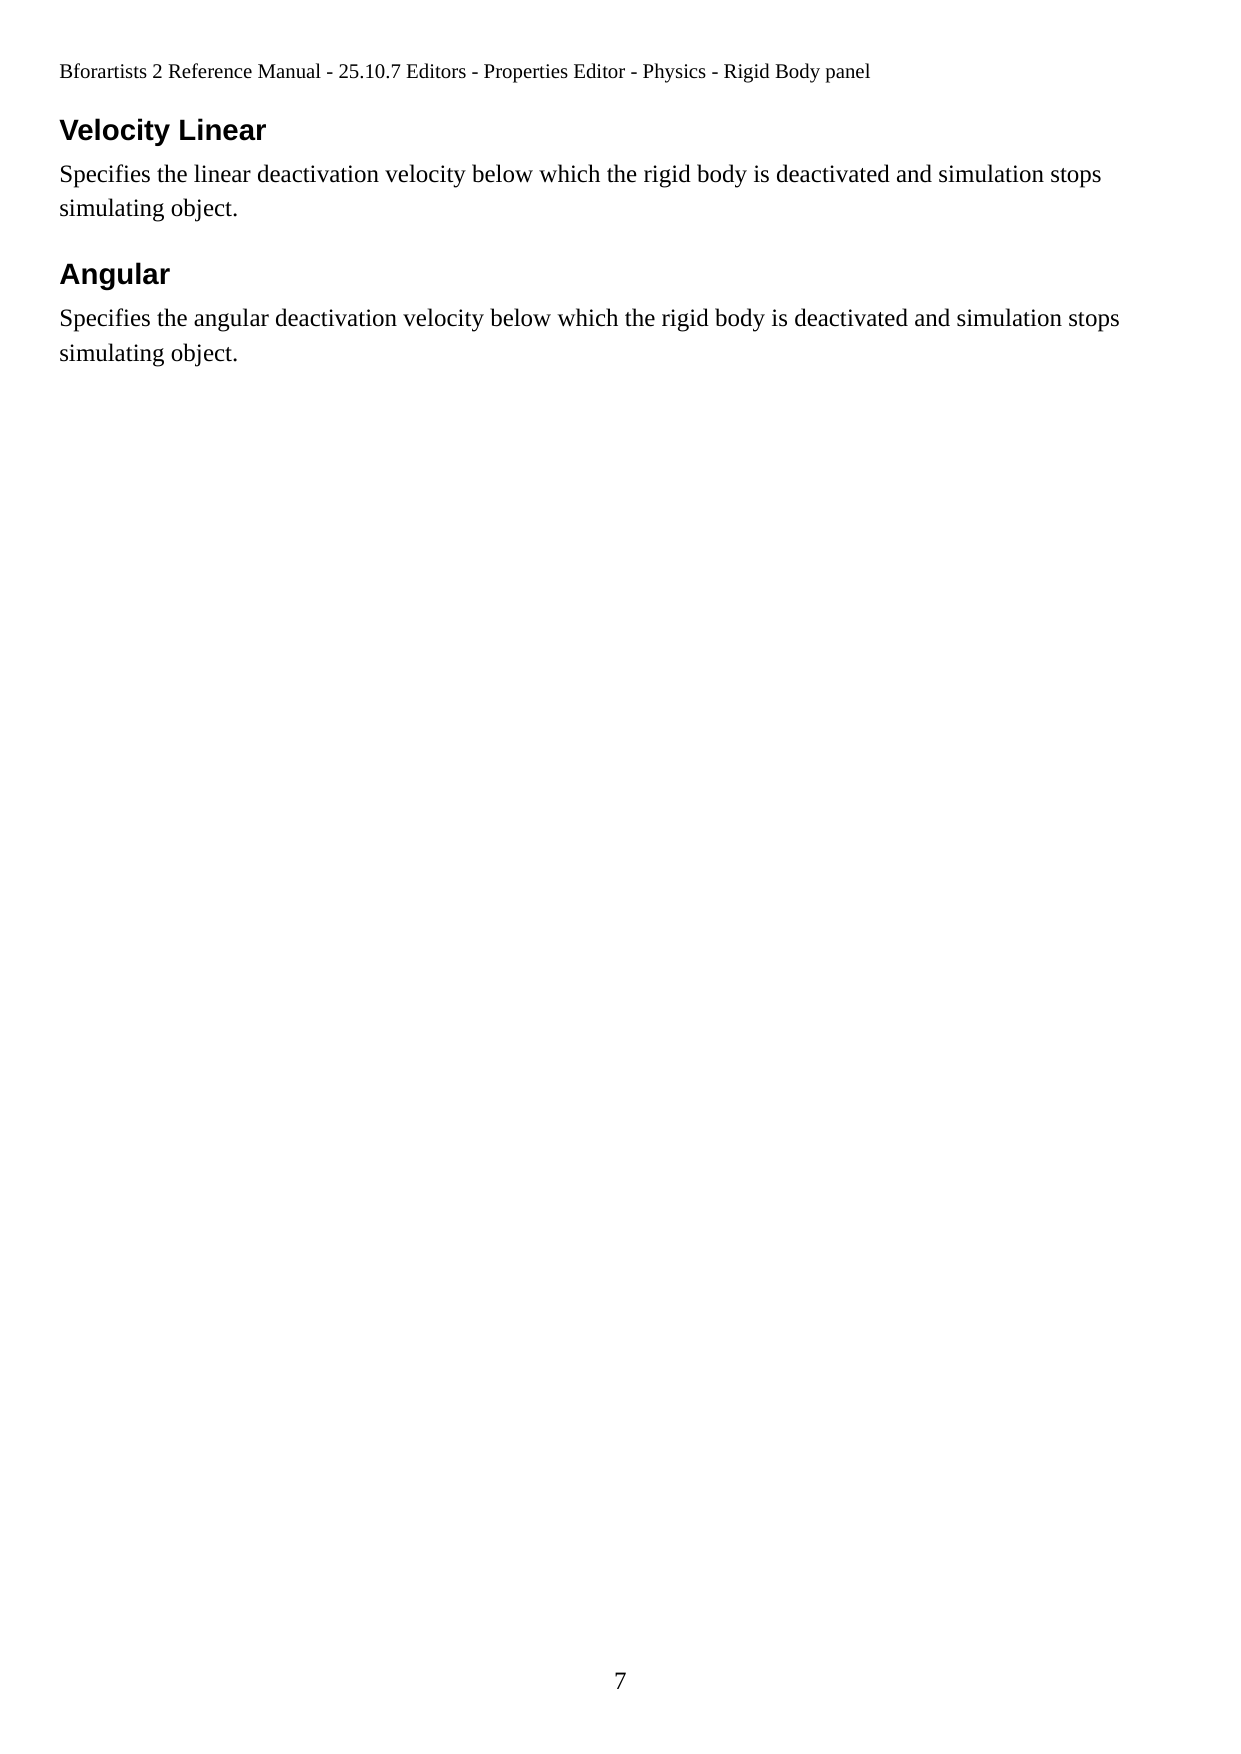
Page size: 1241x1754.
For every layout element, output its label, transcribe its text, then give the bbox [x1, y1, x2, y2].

text Specifies the angular deactivation velocity below which the rigid body is deactivated and simulation stops simulating object. [59, 303, 1181, 366]
subtitle Angular [59, 257, 1181, 291]
text Specifies the linear deactivation velocity below which the rigid body is deactivated and simulation stops simulating object. [59, 159, 1181, 222]
subtitle Velocity Linear [59, 113, 1181, 146]
